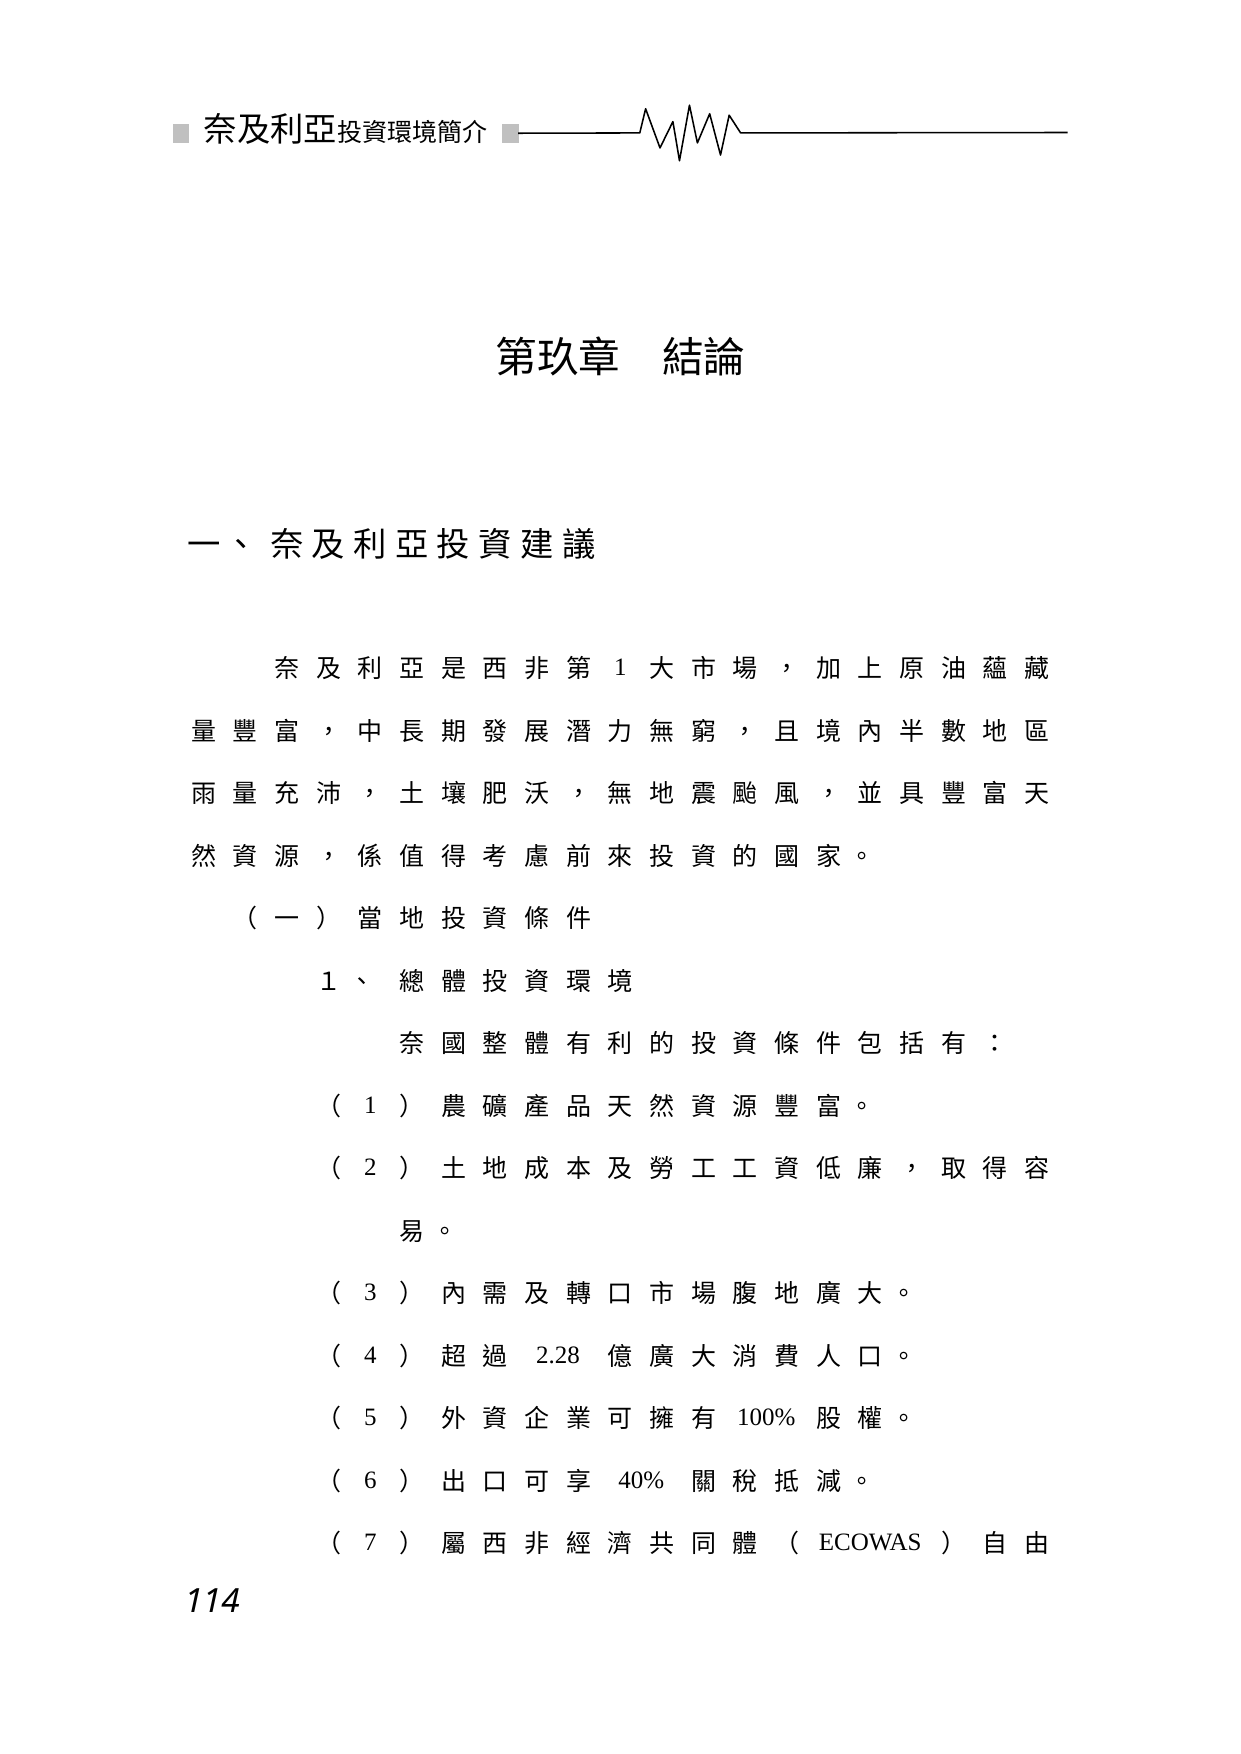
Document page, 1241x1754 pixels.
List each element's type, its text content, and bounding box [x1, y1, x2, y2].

text １、總體投資環境 [281, 938, 1058, 1000]
text （6）出口可享40%關稅抵減。 [306, 1438, 1058, 1500]
text 奈及利亞是西非第1大市場，加上原油蘊藏量豐富，中長期發展潛力無窮，且境內半數地區雨量充沛，土壤肥沃，無地震颱風，並具豐富天然資源，係值得考慮前來投資的國家。 [183, 625, 1058, 875]
text （3）內需及轉口市場腹地廣大。 [306, 1250, 1058, 1313]
text （7）屬西非經濟共同體（ECOWAS）自由 [306, 1500, 1058, 1563]
text （1）農礦產品天然資源豐富。 [306, 1063, 1058, 1125]
text 奈國整體有利的投資條件包括有： [330, 1000, 1058, 1063]
text （4）超過2.28億廣大消費人口。 [306, 1313, 1058, 1375]
text （2）土地成本及勞工工資低廉，取得容易。 [306, 1125, 1058, 1250]
text （一）當地投資條件 [207, 875, 1058, 938]
text 第玖章 結論 [183, 313, 1058, 375]
text （5）外資企業可擁有100%股權。 [306, 1375, 1058, 1438]
text 一、奈及利亞投資建議 [183, 500, 1058, 563]
